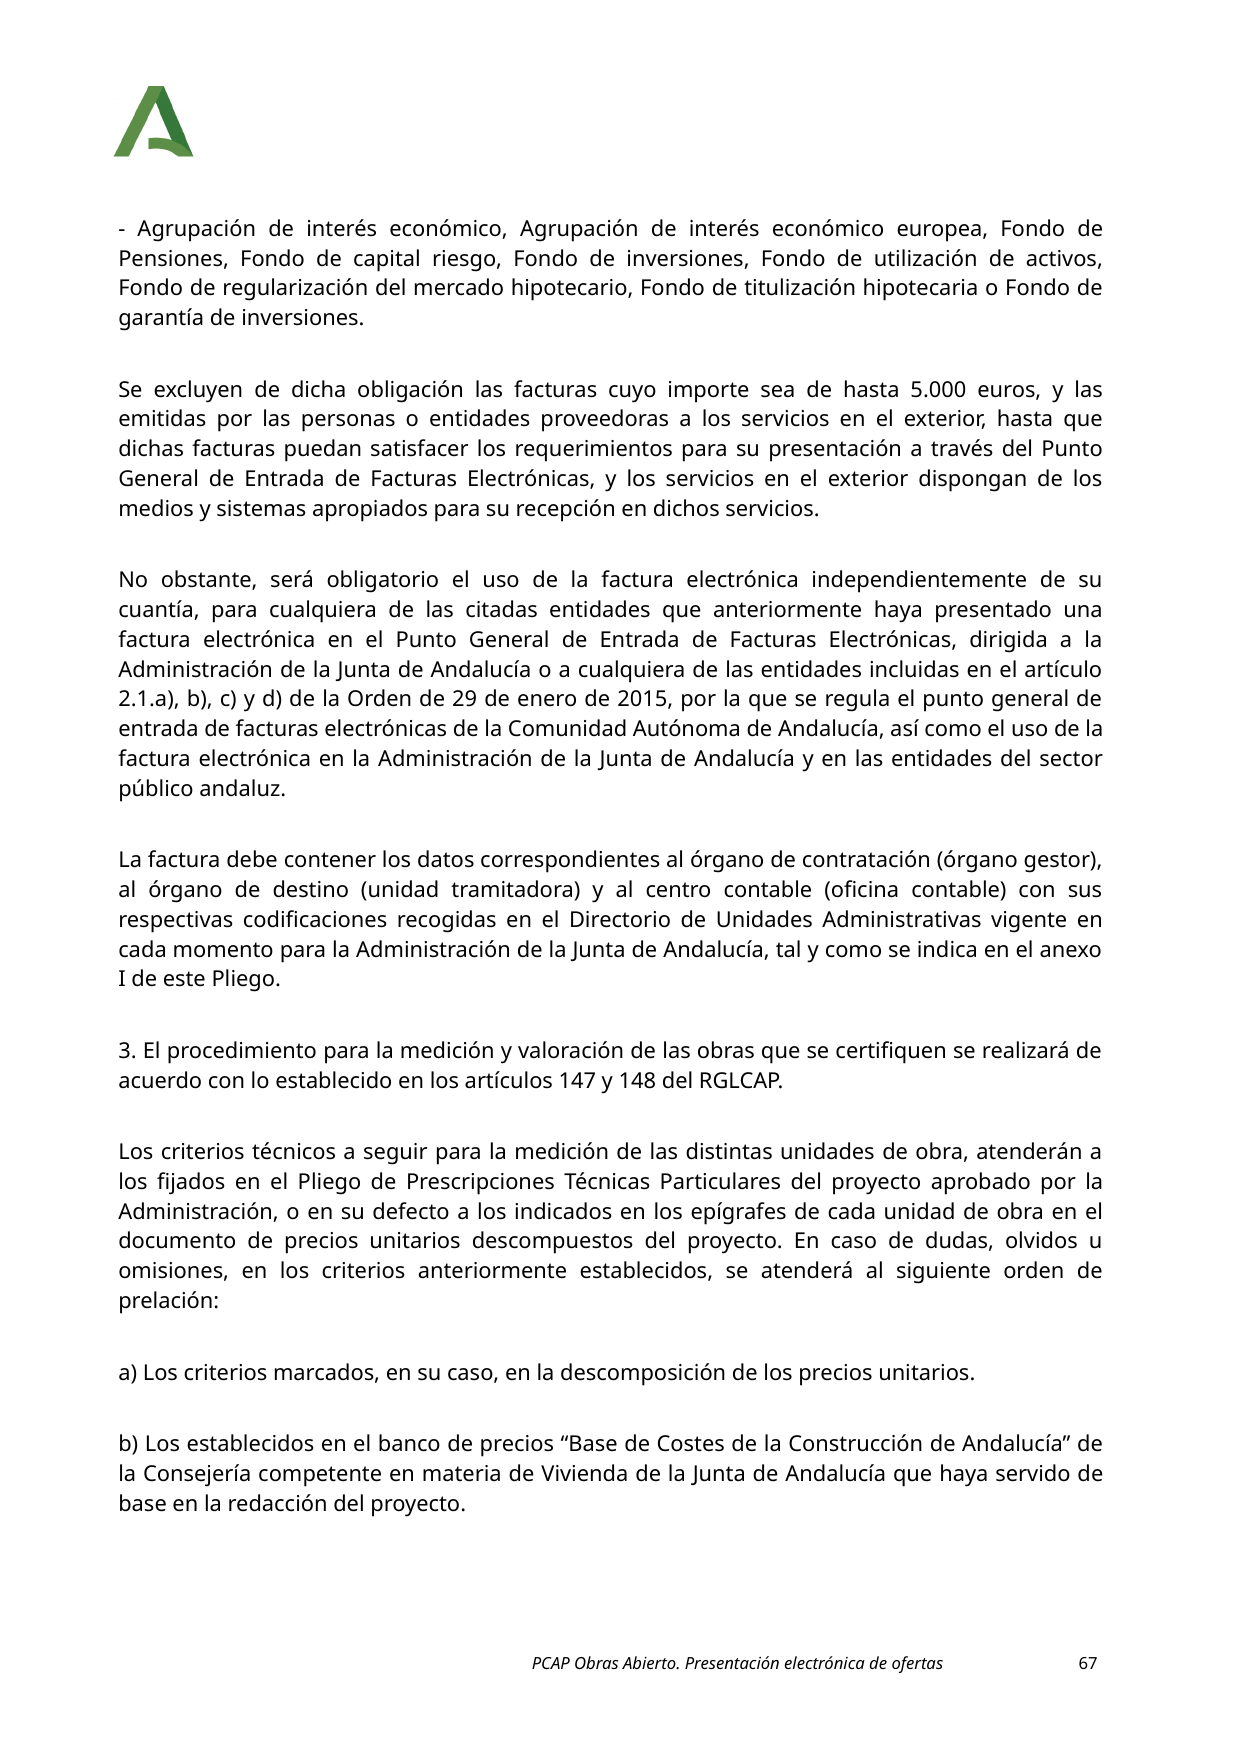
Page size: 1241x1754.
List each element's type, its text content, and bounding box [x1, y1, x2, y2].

text - Agrupación de interés económico, Agrupación de interés económico europea, Fondo de Pensiones, Fondo de capital riesgo, Fondo de inversiones, Fondo de utilización de activos, Fondo de regularización del mercado hipotecario, Fondo de titulización hipotecaria o Fondo de garantía de inversiones. [118, 213, 1104, 332]
text 3. El procedimiento para la medición y valoración de las obras que se certifiquen se realizará de acuerdo con lo establecido en los artículos 147 y 148 del RGLCAP. [118, 1035, 1104, 1094]
text No obstante, será obligatorio el uso de la factura electrónica independientemente de su cuantía, para cualquiera de las citadas entidades que anteriormente haya presentado una factura electrónica en el Punto General de Entrada de Facturas Electrónicas, dirigida a la Administración de la Junta de Andalucía o a cualquiera de las entidades incluidas en el artículo 2.1.a), b), c) y d) de la Orden de 29 de enero de 2015, por la que se regula el punto general de entrada de facturas electrónicas de la Comunidad Autónoma de Andalucía, así como el uso de la factura electrónica en la Administración de la Junta de Andalucía y en las entidades del sector público andaluz. [118, 564, 1104, 802]
text a) Los criterios marcados, en su caso, en la descomposición de los precios unitarios. [118, 1356, 1104, 1386]
text Se excluyen de dicha obligación las facturas cuyo importe sea de hasta 5.000 euros, y las emitidas por las personas o entidades proveedoras a los servicios en el exterior, hasta que dichas facturas puedan satisfacer los requerimientos para su presentación a través del Punto General de Entrada de Facturas Electrónicas, y los servicios en el exterior dispongan de los medios y sistemas apropiados para su recepción en dichos servicios. [118, 373, 1104, 522]
text La factura debe contener los datos correspondientes al órgano de contratación (órgano gestor), al órgano de destino (unidad tramitadora) y al centro contable (oficina contable) con sus respectivas codificaciones recogidas en el Directorio de Unidades Administrativas vigente en cada momento para la Administración de la Junta de Andalucía, tal y como se indica en el anexo I de este Pliego. [118, 844, 1104, 993]
text b) Los establecidos en el banco de precios “Base de Costes de la Construcción de Andalucía” de la Consejería competente en materia de Vivienda de la Junta de Andalucía que haya servido de base en la redacción del proyecto. [118, 1428, 1104, 1517]
text Los criterios técnicos a seguir para la medición de las distintas unidades de obra, atenderán a los fijados en el Pliego de Prescripciones Técnicas Particulares del proyecto aprobado por la Administración, o en su defecto a los indicados en los epígrafes de cada unidad de obra en el documento de precios unitarios descompuestos del proyecto. En caso de dudas, olvidos u omisiones, en los criterios anteriormente establecidos, se atenderá al siguiente orden de prelación: [118, 1136, 1104, 1315]
picture [109, 81, 198, 161]
